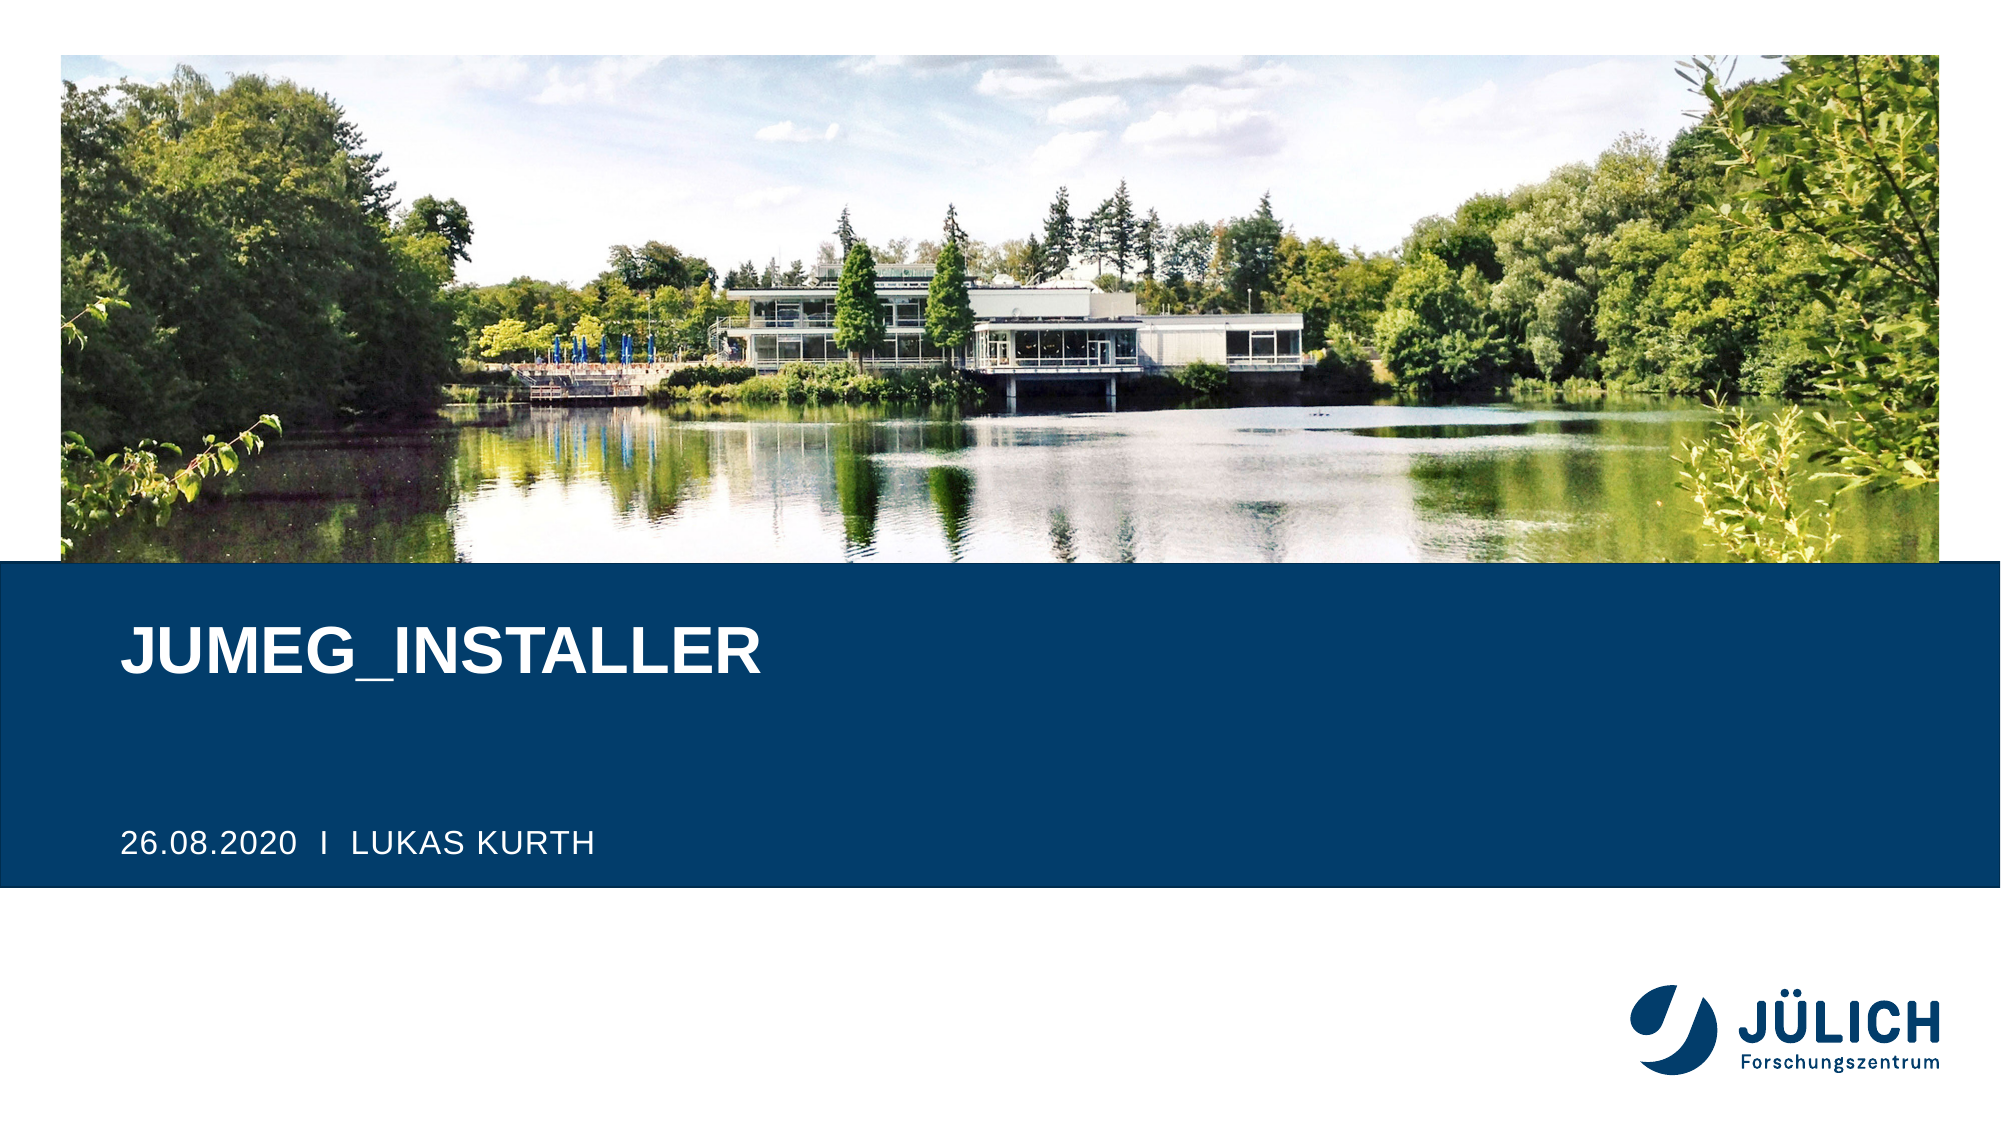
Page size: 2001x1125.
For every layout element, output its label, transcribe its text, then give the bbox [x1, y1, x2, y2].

title Jumeg_Installer [120, 596, 1880, 699]
subtitle 26.08.2020 I Lukas Kurth [120, 815, 1880, 875]
picture [60, 55, 1940, 563]
